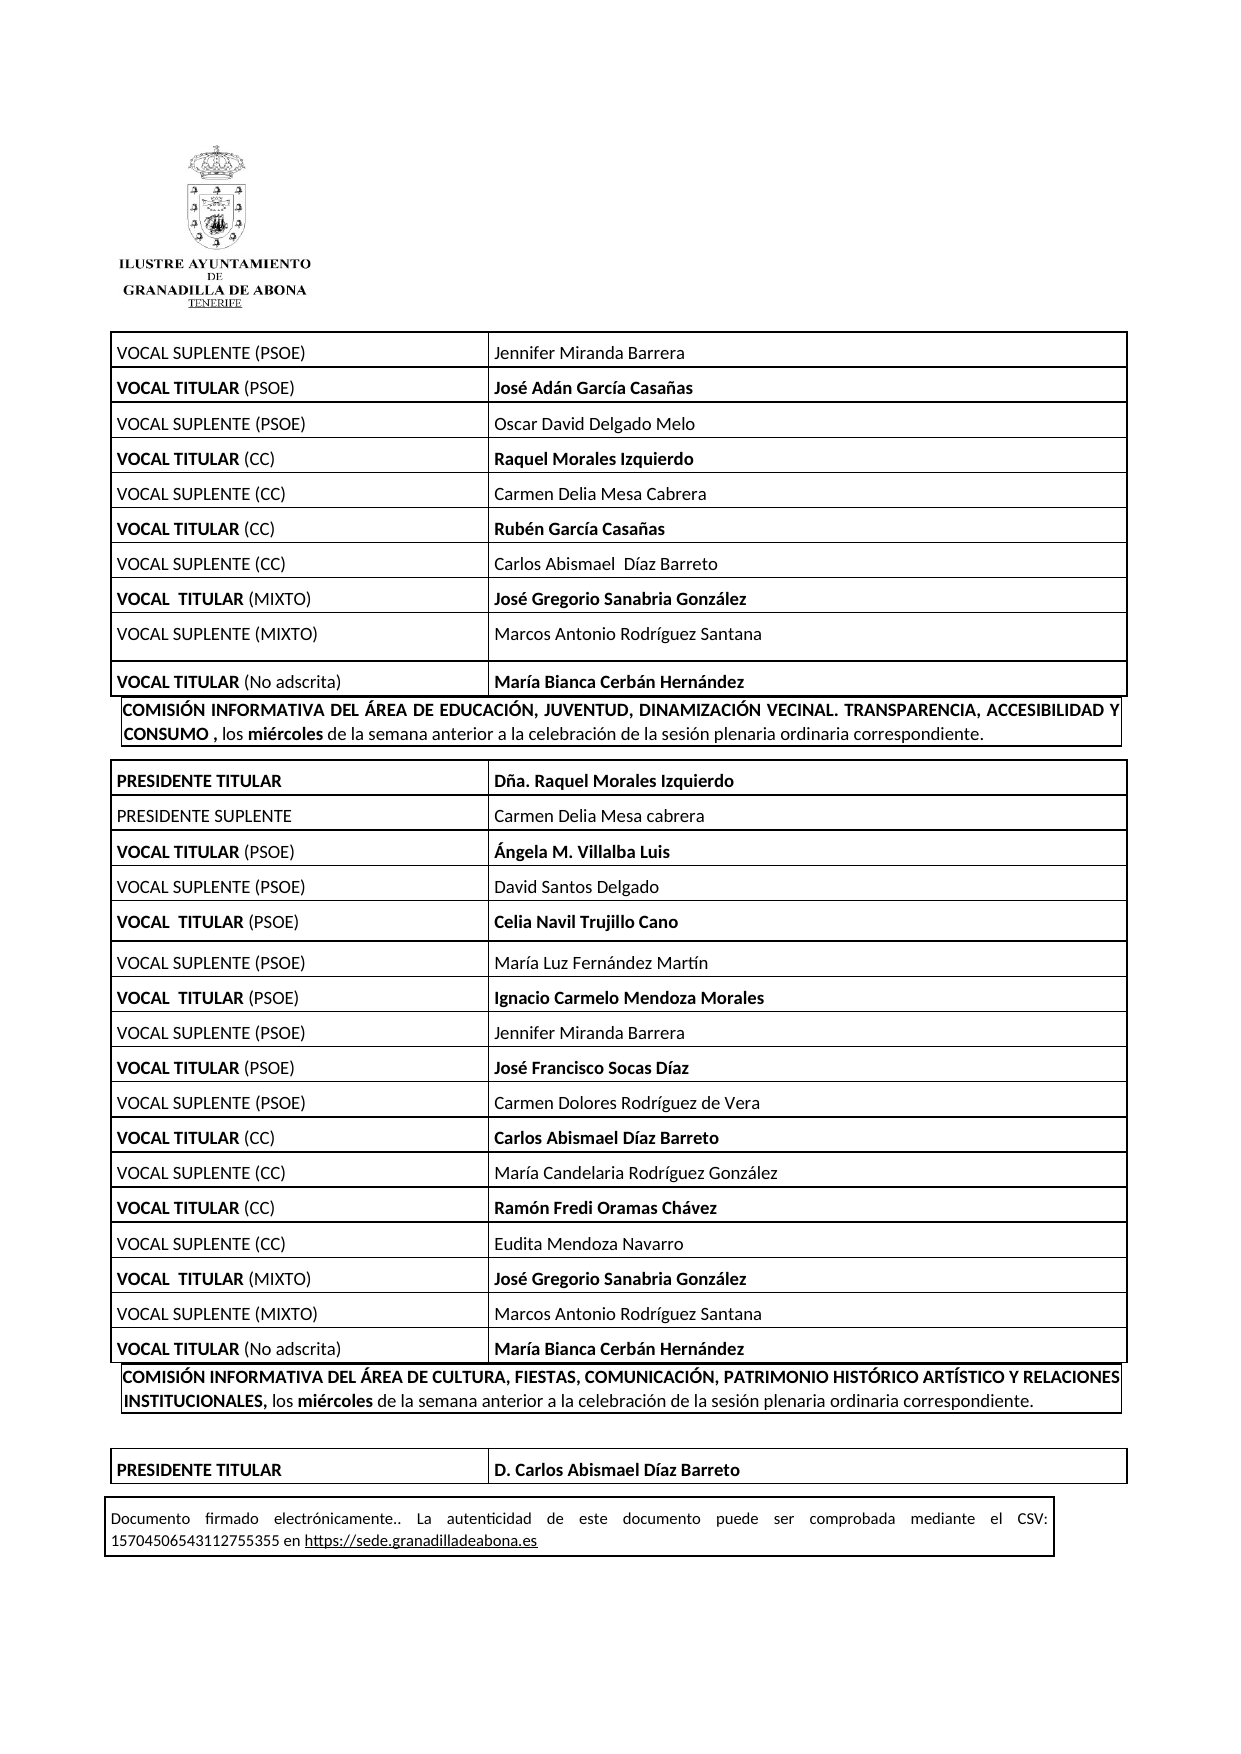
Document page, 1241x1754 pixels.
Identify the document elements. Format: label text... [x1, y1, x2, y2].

table_cell VOCAL TITULAR (No adscrita) [112, 1328, 488, 1362]
table_cell Ramón Fredi Oramas Chávez [489, 1188, 1126, 1221]
table_cell Jennifer Miranda Barrera [489, 333, 1126, 366]
table_cell Carmen Delia Mesa Cabrera [489, 473, 1126, 507]
table_cell Ángela M. Villalba Luis [489, 831, 1126, 864]
table_cell VOCAL SUPLENTE (PSOE) [112, 942, 488, 976]
table_cell VOCAL TITULAR (CC) [112, 508, 488, 542]
table_header PRESIDENTE TITULAR [112, 761, 488, 794]
table_cell David Santos Delgado [489, 866, 1126, 899]
table_header D. Carlos Abismael Díaz Barreto [489, 1449, 1126, 1482]
text COMISIÓN INFORMATIVA DEL ÁREA DE CULTURA, FIESTAS, COMUNICACIÓN, PATRIMONIO HISTÓRICO ARTÍSTICO Y RELACIONES INSTITUCIONALES, los miércoles de la semana anterior a la celebración de la sesión plenaria ordinaria correspondiente. [122, 1365, 1121, 1412]
table_cell VOCAL TITULAR (PSOE) [112, 368, 488, 401]
table_cell VOCAL SUPLENTE (PSOE) [112, 333, 488, 366]
table_cell Carmen Dolores Rodríguez de Vera [489, 1082, 1126, 1116]
table_header PRESIDENTE TITULAR [112, 1449, 488, 1482]
table_cell María Bianca Cerbán Hernández [489, 1328, 1126, 1362]
table_cell VOCAL SUPLENTE (MIXTO) [112, 1293, 488, 1327]
table_cell Celia Navil Trujillo Cano [489, 901, 1126, 940]
text COMISIÓN INFORMATIVA DEL ÁREA DE EDUCACIÓN, JUVENTUD, DINAMIZACIÓN VECINAL. TRANSPARENCIA, ACCESIBILIDAD Y CONSUMO , los miércoles de la semana anterior a la celebración de la sesión plenaria ordinaria correspondiente. [122, 698, 1121, 745]
table_cell Marcos Antonio Rodríguez Santana [489, 613, 1126, 660]
table_cell Rubén García Casañas [489, 508, 1126, 542]
table_cell VOCAL TITULAR (PSOE) [112, 901, 488, 940]
table_cell Eudita Mendoza Navarro [489, 1223, 1126, 1256]
table_cell Oscar David Delgado Melo [489, 403, 1126, 436]
table_cell José Gregorio Sanabria González [489, 578, 1126, 612]
table_cell VOCAL TITULAR (CC) [112, 438, 488, 471]
table_cell VOCAL SUPLENTE (CC) [112, 473, 488, 507]
table_cell María Candelaria Rodríguez González [489, 1153, 1126, 1186]
table_header Dña. Raquel Morales Izquierdo [489, 761, 1126, 794]
table_cell Marcos Antonio Rodríguez Santana [489, 1293, 1126, 1327]
table_cell Jennifer Miranda Barrera [489, 1012, 1126, 1046]
table_cell Carmen Delia Mesa cabrera [489, 796, 1126, 829]
table_cell José Gregorio Sanabria González [489, 1258, 1126, 1291]
table_cell VOCAL SUPLENTE (CC) [112, 1153, 488, 1186]
table_cell VOCAL SUPLENTE (PSOE) [112, 866, 488, 899]
table_cell VOCAL TITULAR (PSOE) [112, 977, 488, 1011]
table_cell Raquel Morales Izquierdo [489, 438, 1126, 471]
table_cell VOCAL TITULAR (CC) [112, 1118, 488, 1151]
table_cell Carlos Abismael Díaz Barreto [489, 1118, 1126, 1151]
table_cell PRESIDENTE SUPLENTE [112, 796, 488, 829]
table_cell VOCAL TITULAR (CC) [112, 1188, 488, 1221]
table_cell VOCAL SUPLENTE (CC) [112, 543, 488, 577]
table_cell José Adán García Casañas [489, 368, 1126, 401]
table_cell VOCAL TITULAR (PSOE) [112, 1047, 488, 1081]
table_cell VOCAL SUPLENTE (PSOE) [112, 403, 488, 436]
table_cell VOCAL SUPLENTE (PSOE) [112, 1082, 488, 1116]
table_cell VOCAL TITULAR (PSOE) [112, 831, 488, 864]
table_cell VOCAL TITULAR (No adscrita) [112, 662, 488, 695]
table_cell VOCAL TITULAR (MIXTO) [112, 1258, 488, 1291]
table_cell VOCAL SUPLENTE (MIXTO) [112, 613, 488, 660]
table_cell María Luz Fernández Martín [489, 942, 1126, 976]
table_cell VOCAL TITULAR (MIXTO) [112, 578, 488, 612]
table_cell Carlos Abismael Díaz Barreto [489, 543, 1126, 577]
table_cell VOCAL SUPLENTE (PSOE) [112, 1012, 488, 1046]
table_cell María Bianca Cerbán Hernández [489, 662, 1126, 695]
table_cell José Francisco Socas Díaz [489, 1047, 1126, 1081]
table_cell VOCAL SUPLENTE (CC) [112, 1223, 488, 1256]
table_cell Ignacio Carmelo Mendoza Morales [489, 977, 1126, 1011]
